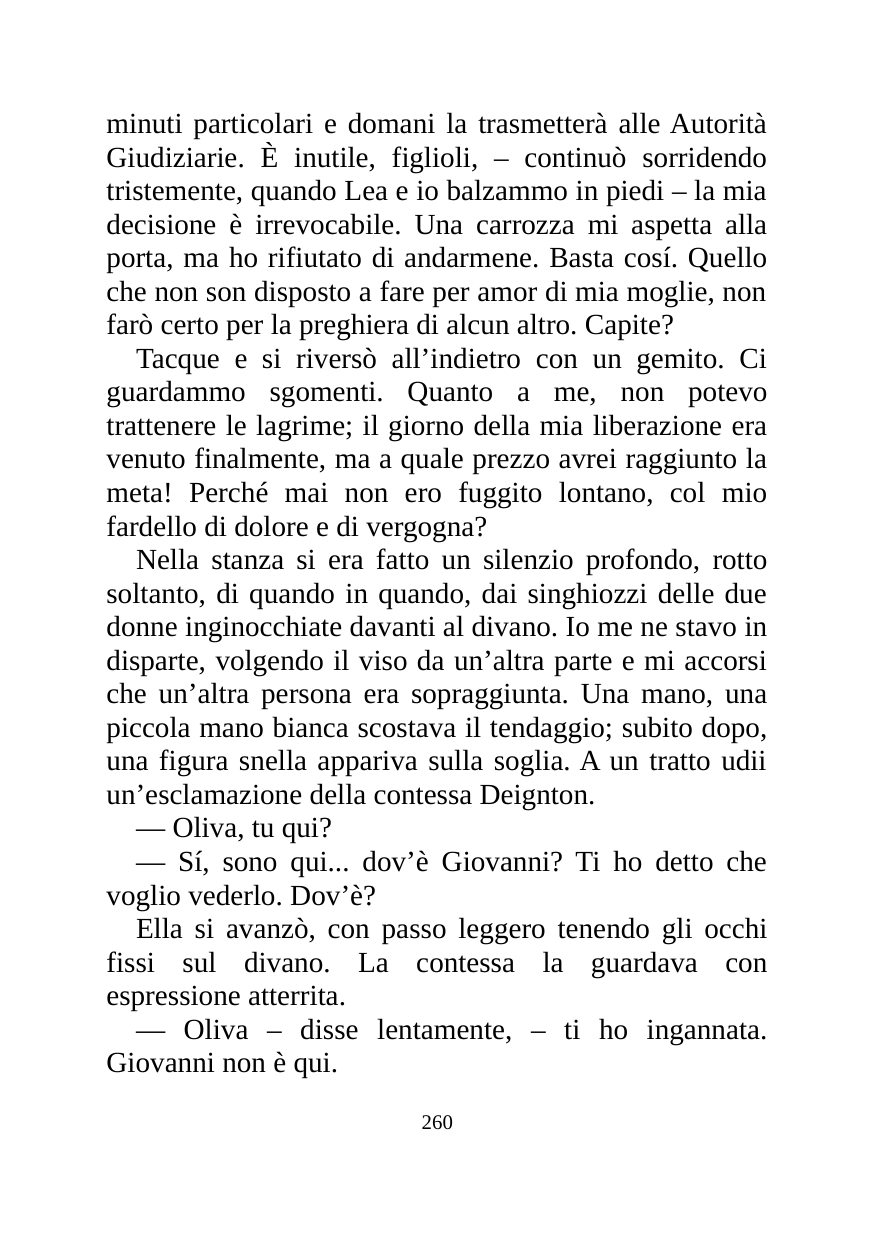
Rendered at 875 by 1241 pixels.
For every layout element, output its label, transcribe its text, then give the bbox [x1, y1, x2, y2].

text — Oliva – disse lentamente, – ti ho ingannata. Giovanni non è qui. [106, 1012, 768, 1079]
text — Sí, sono qui... dov’è Giovanni? Ti ho detto che voglio vederlo. Dov’è? [106, 844, 768, 911]
text minuti particolari e domani la trasmetterà alle Autorità Giudiziarie. È inutile, figlioli, – continuò sorridendo tristemente, quando Lea e io balzammo in piedi – la mia decisione è irrevocabile. Una carrozza mi aspetta alla porta, ma ho rifiutato di andarmene. Basta cosí. Quello che non son disposto a fare per amor di mia moglie, non farò certo per la preghiera di alcun altro. Capite? [106, 106, 768, 341]
text Tacque e si riversò all’indietro con un gemito. Ci guardammo sgomenti. Quanto a me, non potevo trattenere le lagrime; il giorno della mia liberazione era venuto finalmente, ma a quale prezzo avrei raggiunto la meta! Perché mai non ero fuggito lontano, col mio fardello di dolore e di vergogna? [106, 341, 768, 542]
text — Oliva, tu qui? [106, 811, 768, 844]
text Ella si avanzò, con passo leggero tenendo gli occhi fissi sul divano. La contessa la guardava con espressione atterrita. [106, 911, 768, 1012]
text Nella stanza si era fatto un silenzio profondo, rotto soltanto, di quando in quando, dai singhiozzi delle due donne inginocchiate davanti al divano. Io me ne stavo in disparte, volgendo il viso da un’altra parte e mi accorsi che un’altra persona era sopraggiunta. Una mano, una piccola mano bianca scostava il tendaggio; subito dopo, una figura snella appariva sulla soglia. A un tratto udii un’esclamazione della contessa Deignton. [106, 542, 768, 811]
